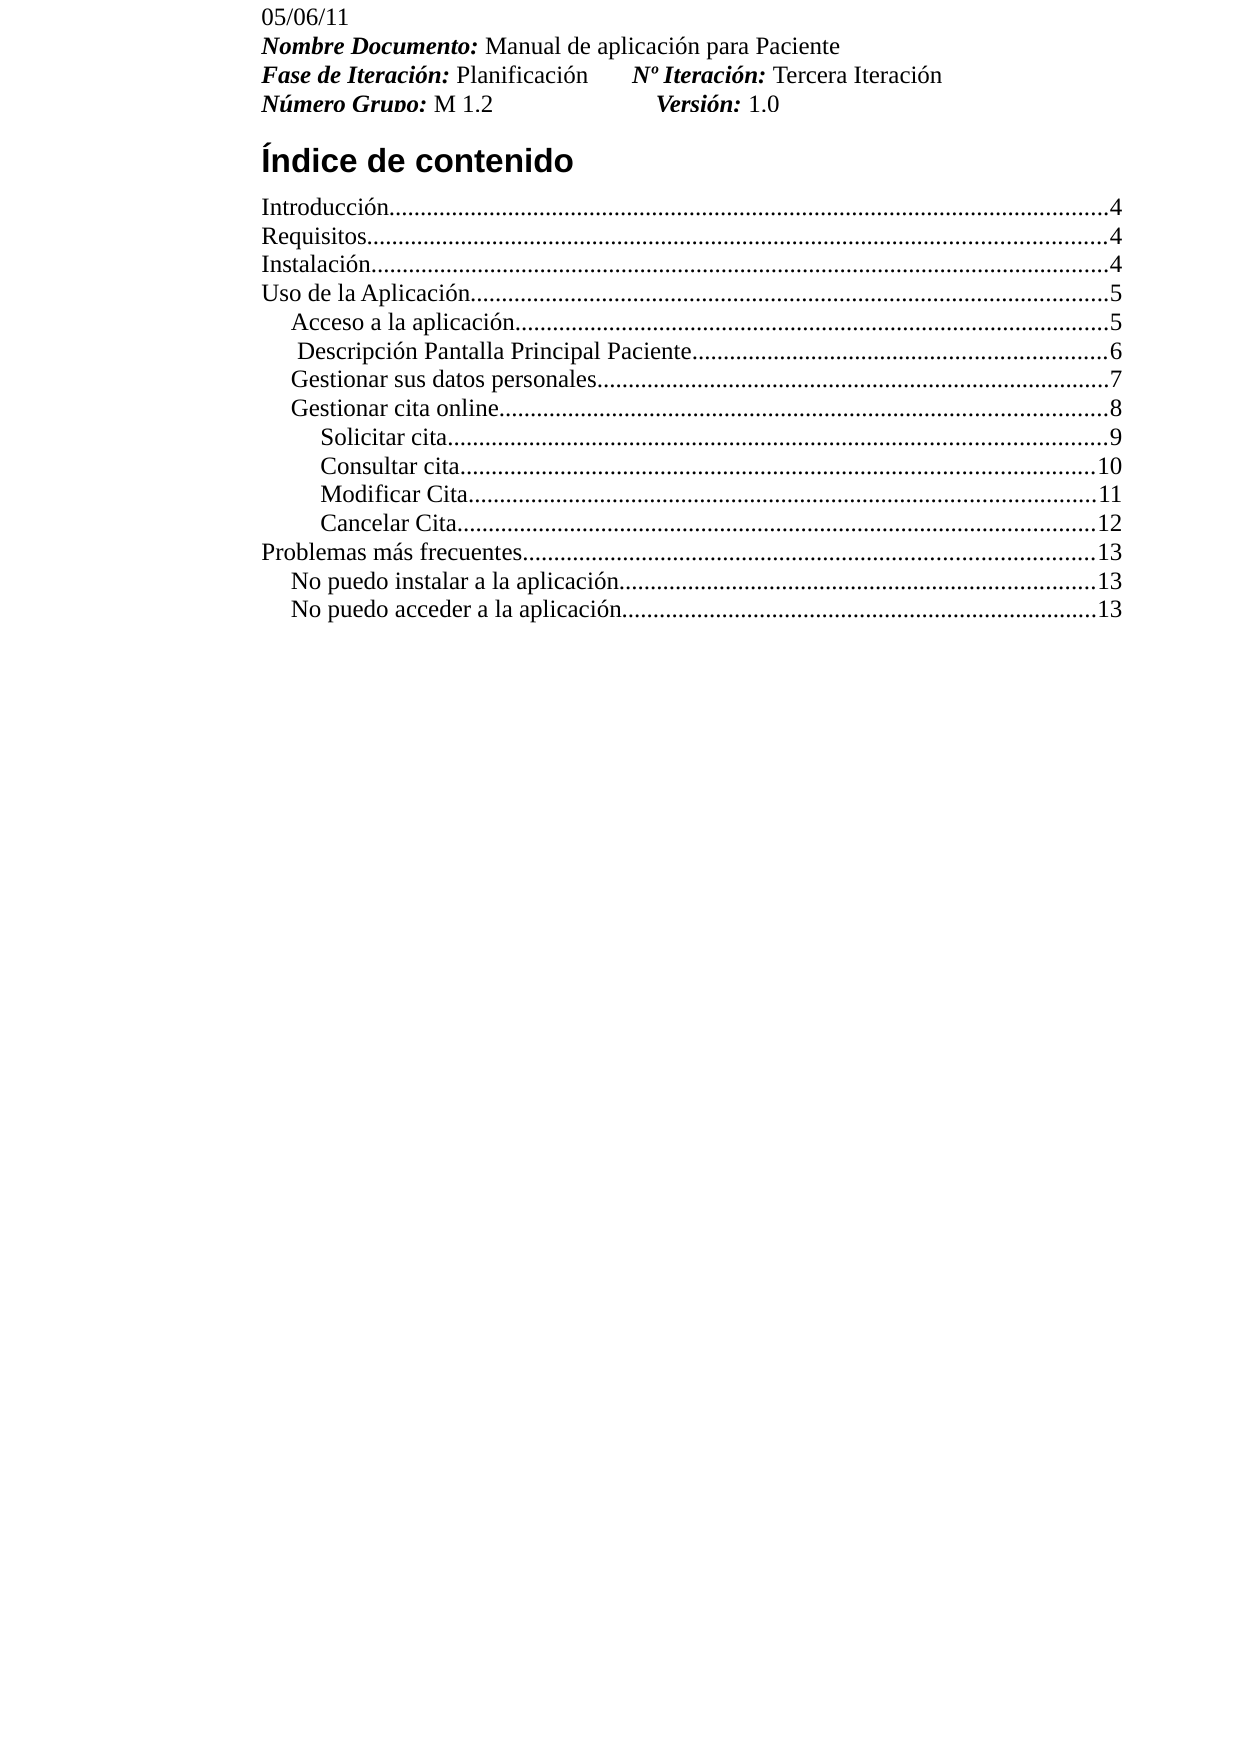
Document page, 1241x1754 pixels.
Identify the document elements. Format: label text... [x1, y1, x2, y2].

text Cancelar Cita 12 [320, 508, 1122, 537]
text Gestionar cita online 8 [291, 393, 1122, 422]
text Modificar Cita 11 [320, 479, 1122, 508]
text No puedo acceder a la aplicación 13 [291, 594, 1122, 623]
text Introducción 4 [261, 192, 1122, 221]
text Consultar cita 10 [320, 451, 1122, 479]
text Uso de la Aplicación 5 [261, 278, 1122, 307]
text Acceso a la aplicación 5 [291, 307, 1122, 336]
text Solicitar cita 9 [320, 422, 1122, 451]
text Requisitos 4 [261, 221, 1122, 249]
text Gestionar sus datos personales 7 [291, 364, 1122, 393]
subtitle Índice de contenido [261, 141, 1122, 179]
text No puedo instalar a la aplicación 13 [291, 566, 1122, 594]
text Problemas más frecuentes 13 [261, 537, 1122, 566]
text Descripción Pantalla Principal Paciente 6 [291, 336, 1122, 364]
text Instalación 4 [261, 249, 1122, 278]
